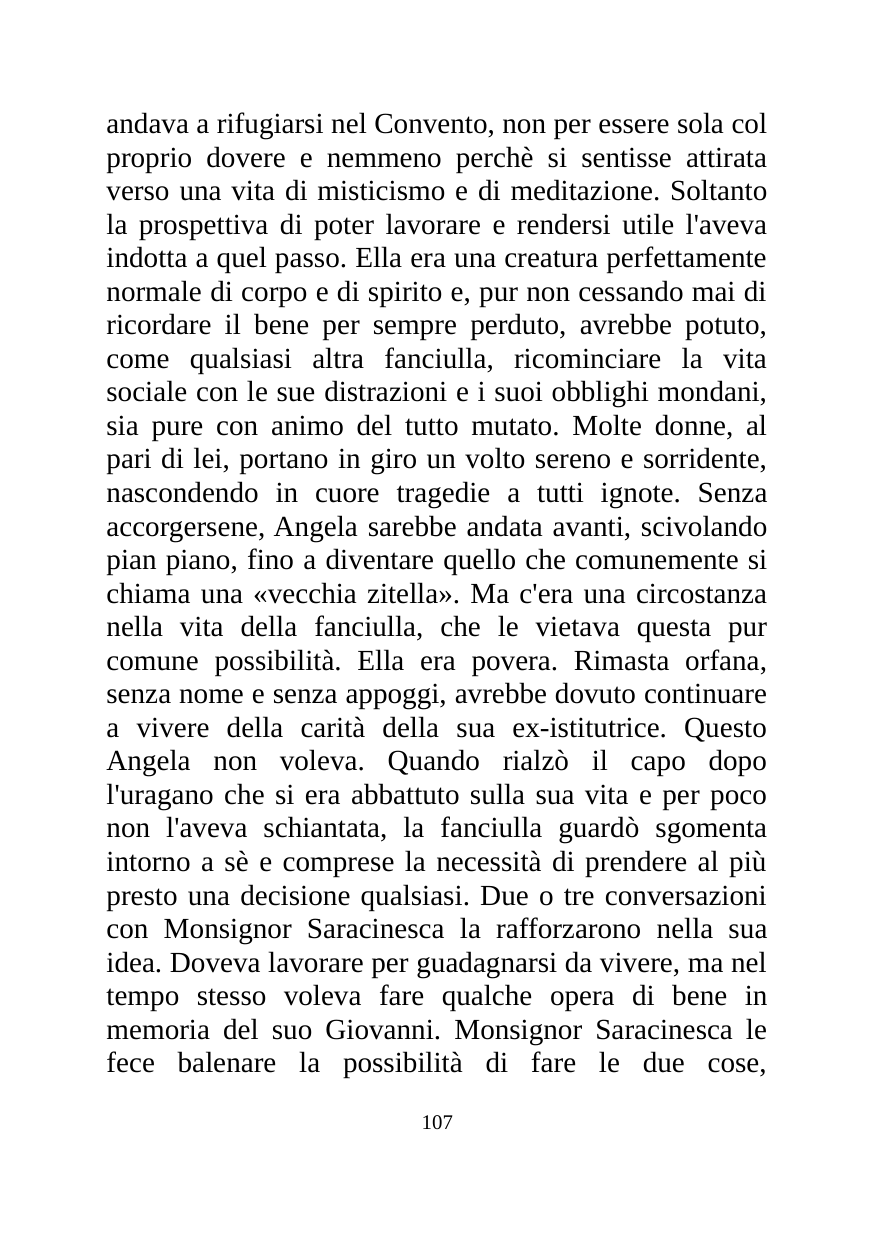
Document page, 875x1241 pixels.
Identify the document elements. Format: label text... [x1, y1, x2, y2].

text andava a rifugiarsi nel Convento, non per essere sola col proprio dovere e nemmeno perchè si sentisse attirata verso una vita di misticismo e di meditazione. Soltanto la prospettiva di poter lavorare e rendersi utile l'aveva indotta a quel passo. Ella era una creatura perfettamente normale di corpo e di spirito e, pur non cessando mai di ricordare il bene per sempre perduto, avrebbe potuto, come qualsiasi altra fanciulla, ricominciare la vita sociale con le sue distrazioni e i suoi obblighi mondani, sia pure con animo del tutto mutato. Molte donne, al pari di lei, portano in giro un volto sereno e sorridente, nascondendo in cuore tragedie a tutti ignote. Senza accorgersene, Angela sarebbe andata avanti, scivolando pian piano, fino a diventare quello che comunemente si chiama una «vecchia zitella». Ma c'era una circostanza nella vita della fanciulla, che le vietava questa pur comune possibilità. Ella era povera. Rimasta orfana, senza nome e senza appoggi, avrebbe dovuto continuare a vivere della carità della sua ex-istitutrice. Questo Angela non voleva. Quando rialzò il capo dopo l'uragano che si era abbattuto sulla sua vita e per poco non l'aveva schiantata, la fanciulla guardò sgomenta intorno a sè e comprese la necessità di prendere al più presto una decisione qualsiasi. Due o tre conversazioni con Monsignor Saracinesca la rafforzarono nella sua idea. Doveva lavorare per guadagnarsi da vivere, ma nel tempo stesso voleva fare qualche opera di bene in memoria del suo Giovanni. Monsignor Saracinesca le fece balenare la possibilità di fare le due cose, [106, 106, 768, 1079]
